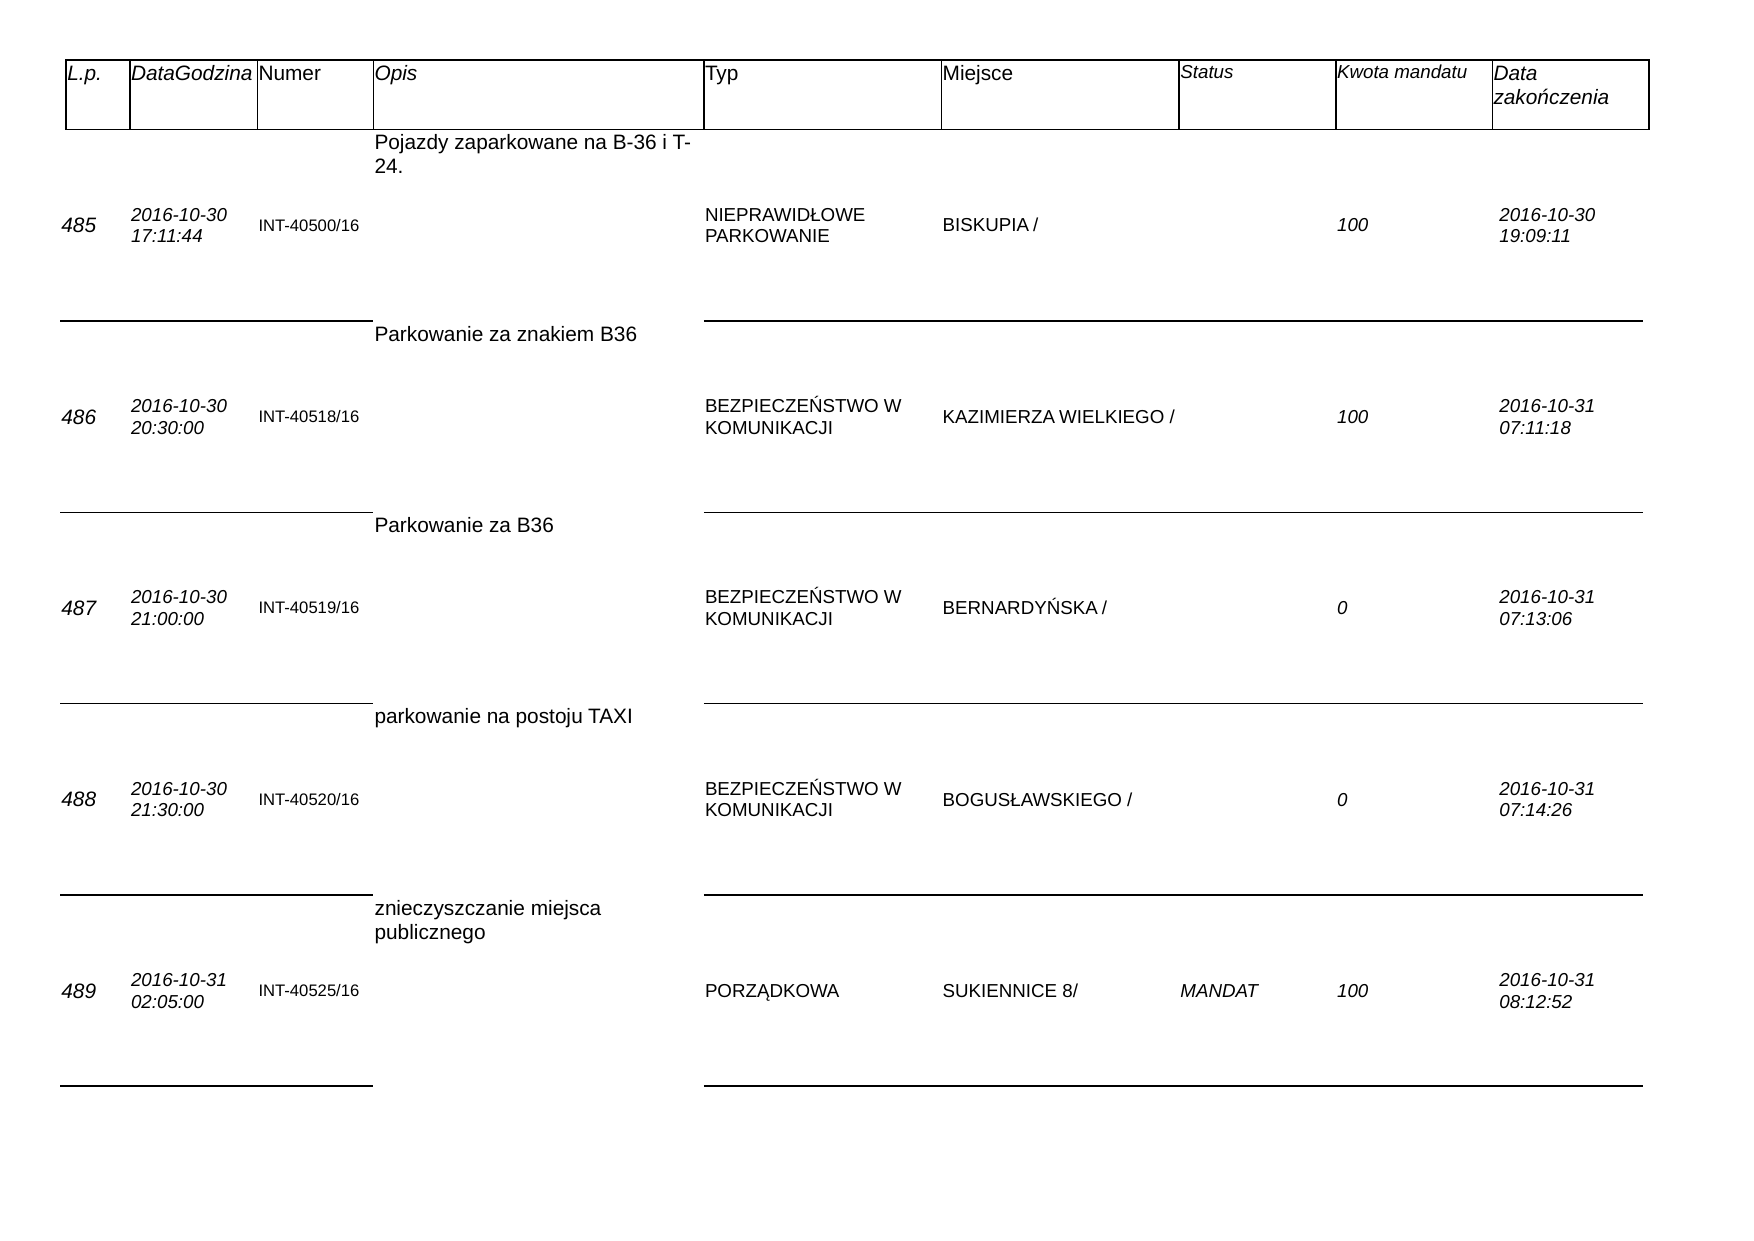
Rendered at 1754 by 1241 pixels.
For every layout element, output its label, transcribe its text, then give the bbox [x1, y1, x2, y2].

table_cell [1643, 703, 1649, 894]
table_cell Parkowanie za B36 [373, 511, 704, 703]
table_cell 489 [60, 896, 130, 1085]
table_cell [1179, 704, 1336, 894]
table_cell 2016-10-31 08:12:52 [1498, 896, 1643, 1085]
table_cell BOGUSŁAWSKIEGO / [941, 704, 1179, 894]
table_header [60, 59, 65, 129]
table_cell 2016-10-30 19:09:11 [1498, 130, 1643, 320]
table_cell MANDAT [1179, 896, 1336, 1085]
table_cell 2016-10-30 21:00:00 [130, 513, 257, 703]
table_cell BERNARDYŃSKA / [941, 513, 1179, 703]
table_cell [1643, 894, 1649, 1085]
table_cell 2016-10-30 21:30:00 [130, 704, 257, 894]
table_cell BEZPIECZEŃSTWO W KOMUNIKACJI [704, 322, 941, 511]
table_cell 2016-10-31 02:05:00 [130, 896, 257, 1085]
table_cell KAZIMIERZA WIELKIEGO / [941, 322, 1179, 511]
table_cell 100 [1336, 130, 1498, 320]
table_cell INT-40520/16 [257, 704, 373, 894]
table_header Numer [258, 61, 373, 129]
table_header Kwota mandatu [1337, 61, 1492, 129]
table_cell 2016-10-31 07:14:26 [1498, 704, 1643, 894]
table_header Miejsce [942, 61, 1178, 129]
table_cell INT-40519/16 [257, 513, 373, 703]
table_cell 2016-10-30 17:11:44 [130, 130, 257, 320]
table_cell [1643, 130, 1649, 320]
table_cell 486 [60, 322, 130, 511]
table_cell NIEPRAWIDŁOWE PARKOWANIE [704, 130, 941, 320]
table_cell INT-40525/16 [257, 896, 373, 1085]
table_header DataGodzina [131, 61, 257, 129]
table_cell 2016-10-31 07:13:06 [1498, 513, 1643, 703]
table_cell [1643, 320, 1649, 511]
table_header Data zakończenia [1493, 61, 1648, 129]
table_cell 100 [1336, 896, 1498, 1085]
table_cell BEZPIECZEŃSTWO W KOMUNIKACJI [704, 513, 941, 703]
table_cell parkowanie na postoju TAXI [373, 703, 704, 894]
table_cell BISKUPIA / [941, 130, 1179, 320]
table_cell [1179, 322, 1336, 511]
table_header Typ [705, 61, 941, 129]
table_cell INT-40500/16 [257, 130, 373, 320]
table_cell znieczyszczanie miejsca publicznego [373, 894, 704, 1085]
table_cell 485 [60, 129, 130, 320]
table_header Opis [374, 61, 703, 129]
table_cell [1643, 511, 1649, 703]
table_header Status [1180, 61, 1335, 129]
table_cell BEZPIECZEŃSTWO W KOMUNIKACJI [704, 704, 941, 894]
table_cell 100 [1336, 322, 1498, 511]
table_cell Pojazdy zaparkowane na B-36 i T-24. [373, 130, 704, 320]
table_cell 0 [1336, 513, 1498, 703]
table_cell Parkowanie za znakiem B36 [373, 320, 704, 511]
table_cell 488 [60, 704, 130, 894]
table_cell [1179, 513, 1336, 703]
table_cell SUKIENNICE 8/ [941, 896, 1179, 1085]
table_cell INT-40518/16 [257, 322, 373, 511]
table_cell [1179, 130, 1336, 320]
table_cell 487 [60, 513, 130, 703]
table_header L.p. [67, 61, 129, 129]
table_cell 2016-10-30 20:30:00 [130, 322, 257, 511]
table_cell 2016-10-31 07:11:18 [1498, 322, 1643, 511]
table_cell 0 [1336, 704, 1498, 894]
table_cell PORZĄDKOWA [704, 896, 941, 1085]
